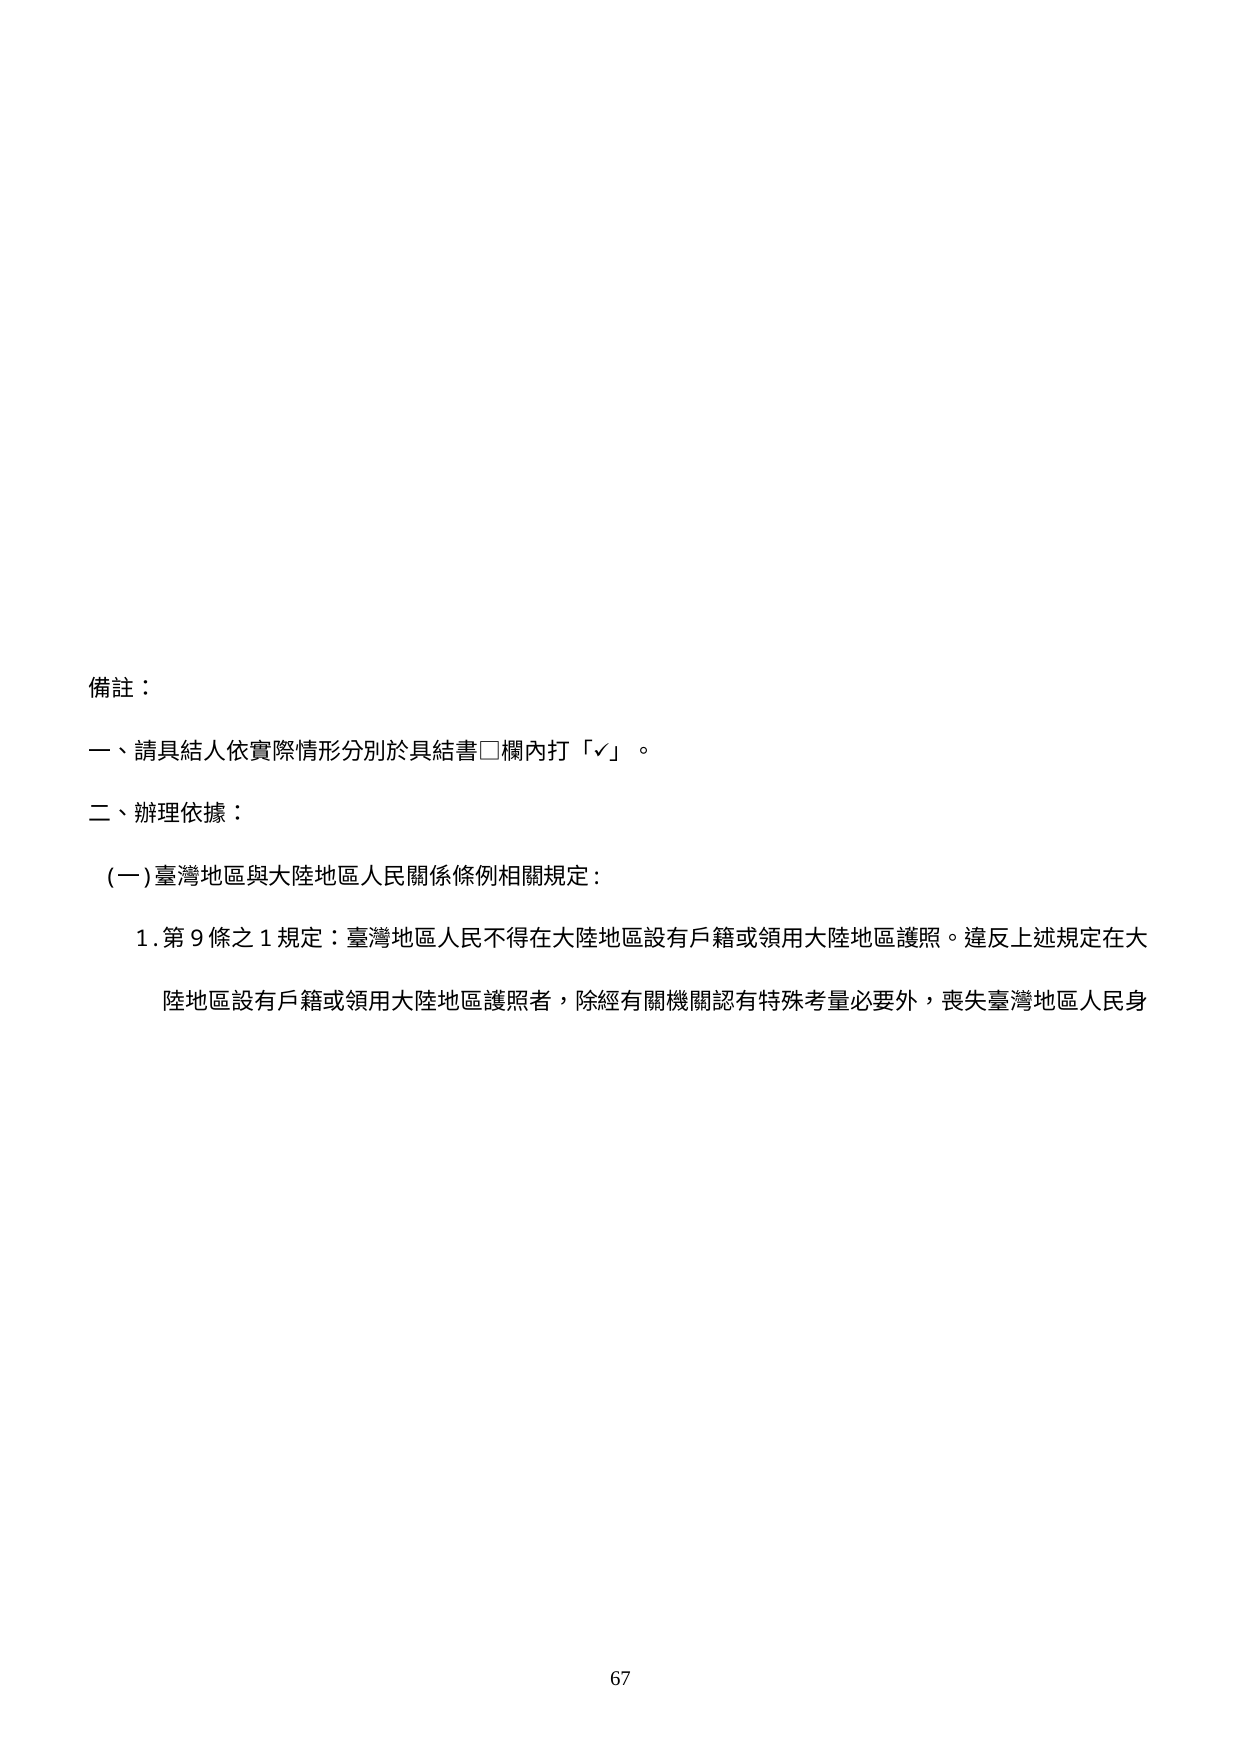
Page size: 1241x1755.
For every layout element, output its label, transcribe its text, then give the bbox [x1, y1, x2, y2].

text 一、請具結人依實際情形分別於具結書□欄內打「」。 [89, 708, 1152, 770]
text 二、辦理依據： [89, 770, 1152, 833]
text 1.第9條之1規定：臺灣地區人民不得在大陸地區設有戶籍或領用大陸地區護照。違反上述規定在大陸地區設有戶籍或領用大陸地區護照者，除經有關機關認有特殊考量必要外，喪失臺灣地區人民身 [135, 895, 1152, 1020]
text (一)臺灣地區與大陸地區人民關係條例相關規定: [104, 833, 1152, 895]
text 備註： [89, 645, 1152, 708]
